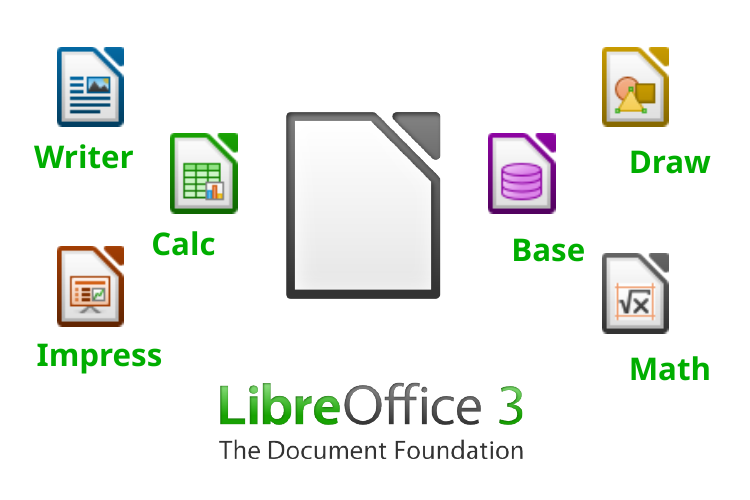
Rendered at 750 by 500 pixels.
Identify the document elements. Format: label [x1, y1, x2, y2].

picture [602, 47, 669, 127]
picture [57, 246, 124, 327]
picture [602, 253, 669, 334]
picture [170, 76, 556, 459]
picture [57, 47, 124, 127]
